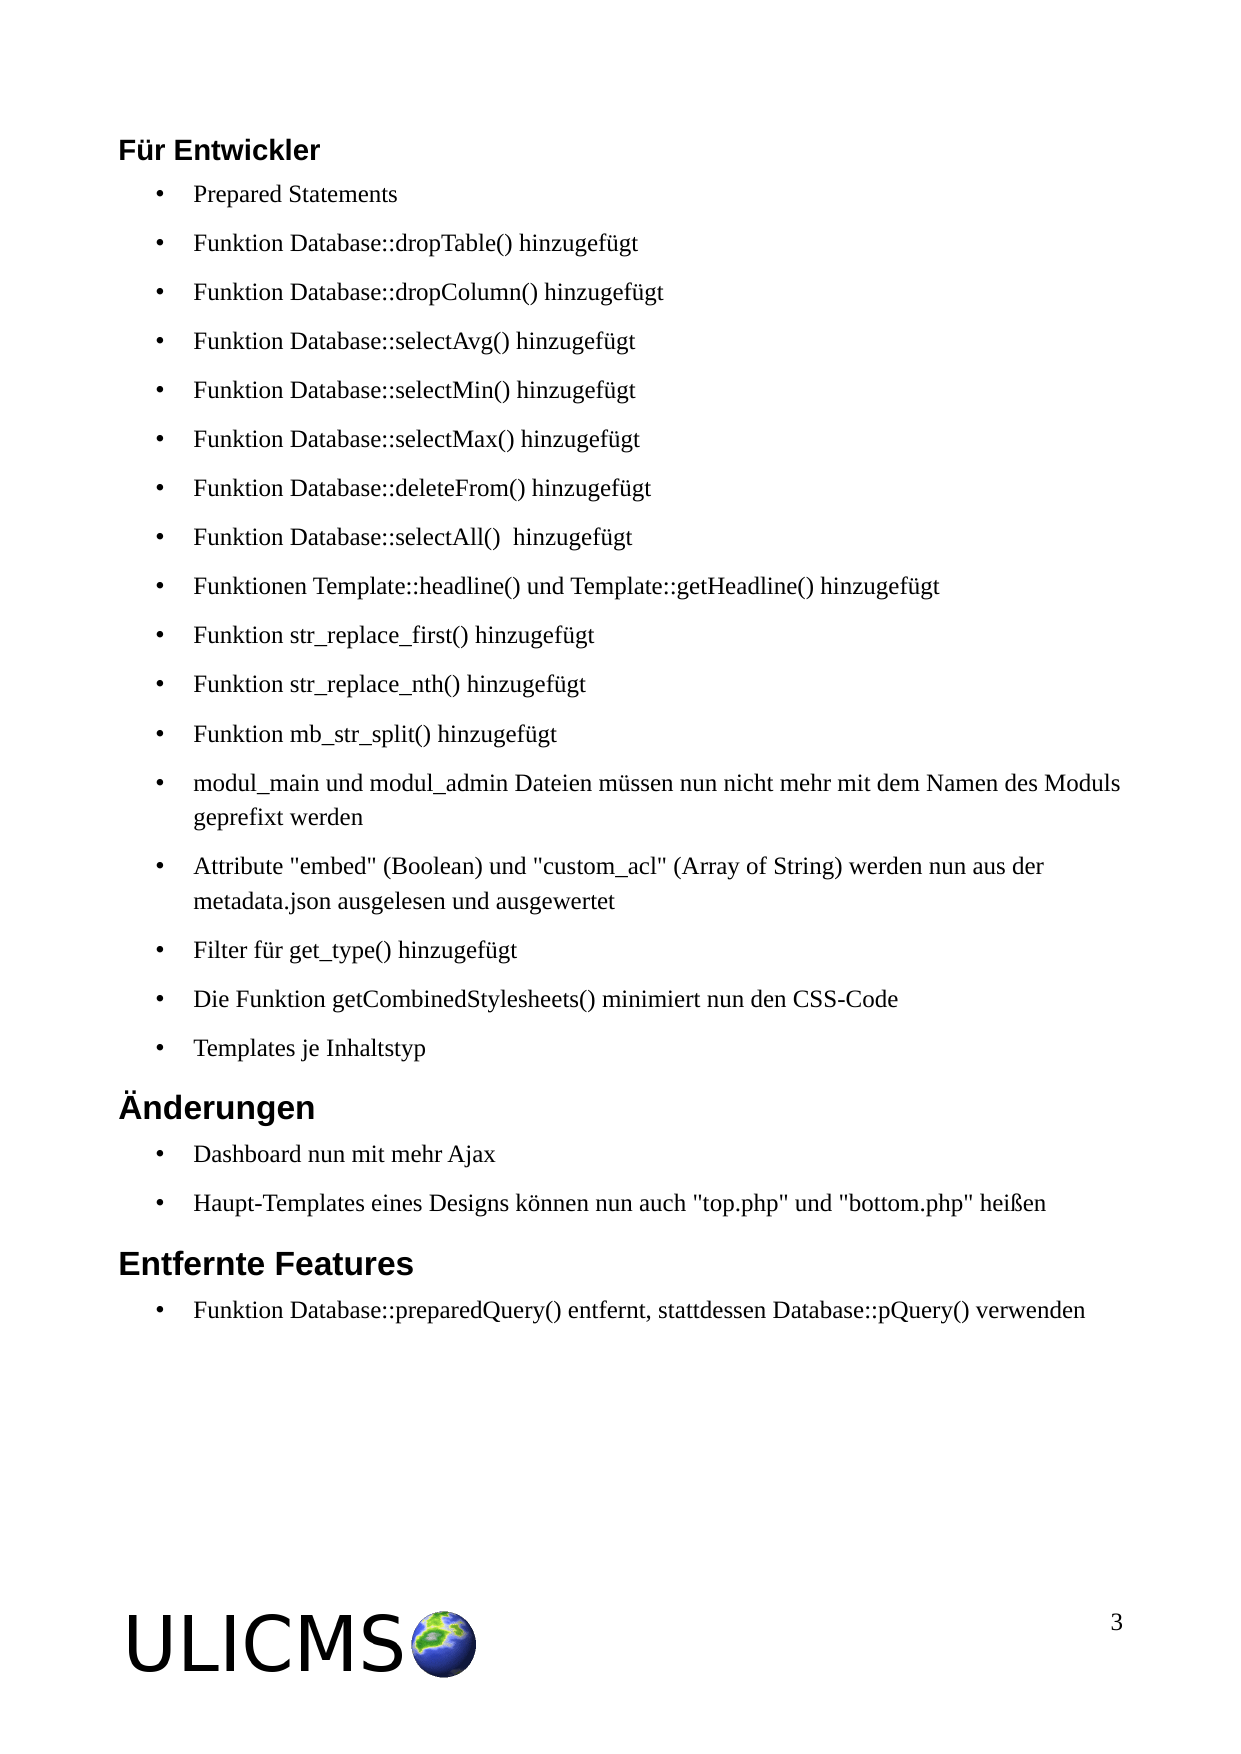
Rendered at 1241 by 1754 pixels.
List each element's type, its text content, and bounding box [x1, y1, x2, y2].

picture [118, 1607, 479, 1681]
list Attribute "embed" (Boolean) und "custom_acl" (Array of String) werden nun aus der metadata.json ausgelesen und ausgewertet [156, 851, 1123, 914]
list Dashboard nun mit mehr Ajax [156, 1139, 1123, 1168]
subtitle Änderungen [118, 1088, 1123, 1127]
list Haupt-Templates eines Designs können nun auch "top.php" und "bottom.php" heißen [156, 1188, 1123, 1217]
subtitle Entfernte Features [118, 1244, 1123, 1282]
list Funktion Database::selectAll() hinzugefügt [156, 522, 1123, 551]
list Funktion Database::selectAvg() hinzugefügt [156, 326, 1123, 355]
list Funktion Database::selectMin() hinzugefügt [156, 375, 1123, 404]
list Templates je Inhaltstyp [156, 1033, 1123, 1062]
list Funktion mb_str_split() hinzugefügt [156, 719, 1123, 747]
list Funktion str_replace_first() hinzugefügt [156, 621, 1123, 649]
list Funktion Database::selectMax() hinzugefügt [156, 424, 1123, 453]
list modul_main und modul_admin Dateien müssen nun nicht mehr mit dem Namen des Moduls geprefixt werden [156, 768, 1123, 831]
subtitle Für Entwickler [118, 133, 1123, 166]
list Funktionen Template::headline() und Template::getHeadline() hinzugefügt [156, 571, 1123, 600]
list Funktion Database::dropTable() hinzugefügt [156, 228, 1123, 257]
list Funktion Database::dropColumn() hinzugefügt [156, 277, 1123, 306]
list Funktion Database::preparedQuery() entfernt, stattdessen Database::pQuery() verwenden [156, 1295, 1123, 1324]
list Filter für get_type() hinzugefügt [156, 935, 1123, 963]
list Prepared Statements [156, 179, 1123, 208]
list Funktion str_replace_nth() hinzugefügt [156, 669, 1123, 698]
list Funktion Database::deleteFrom() hinzugefügt [156, 473, 1123, 502]
list Die Funktion getCombinedStylesheets() minimiert nun den CSS-Code [156, 984, 1123, 1013]
